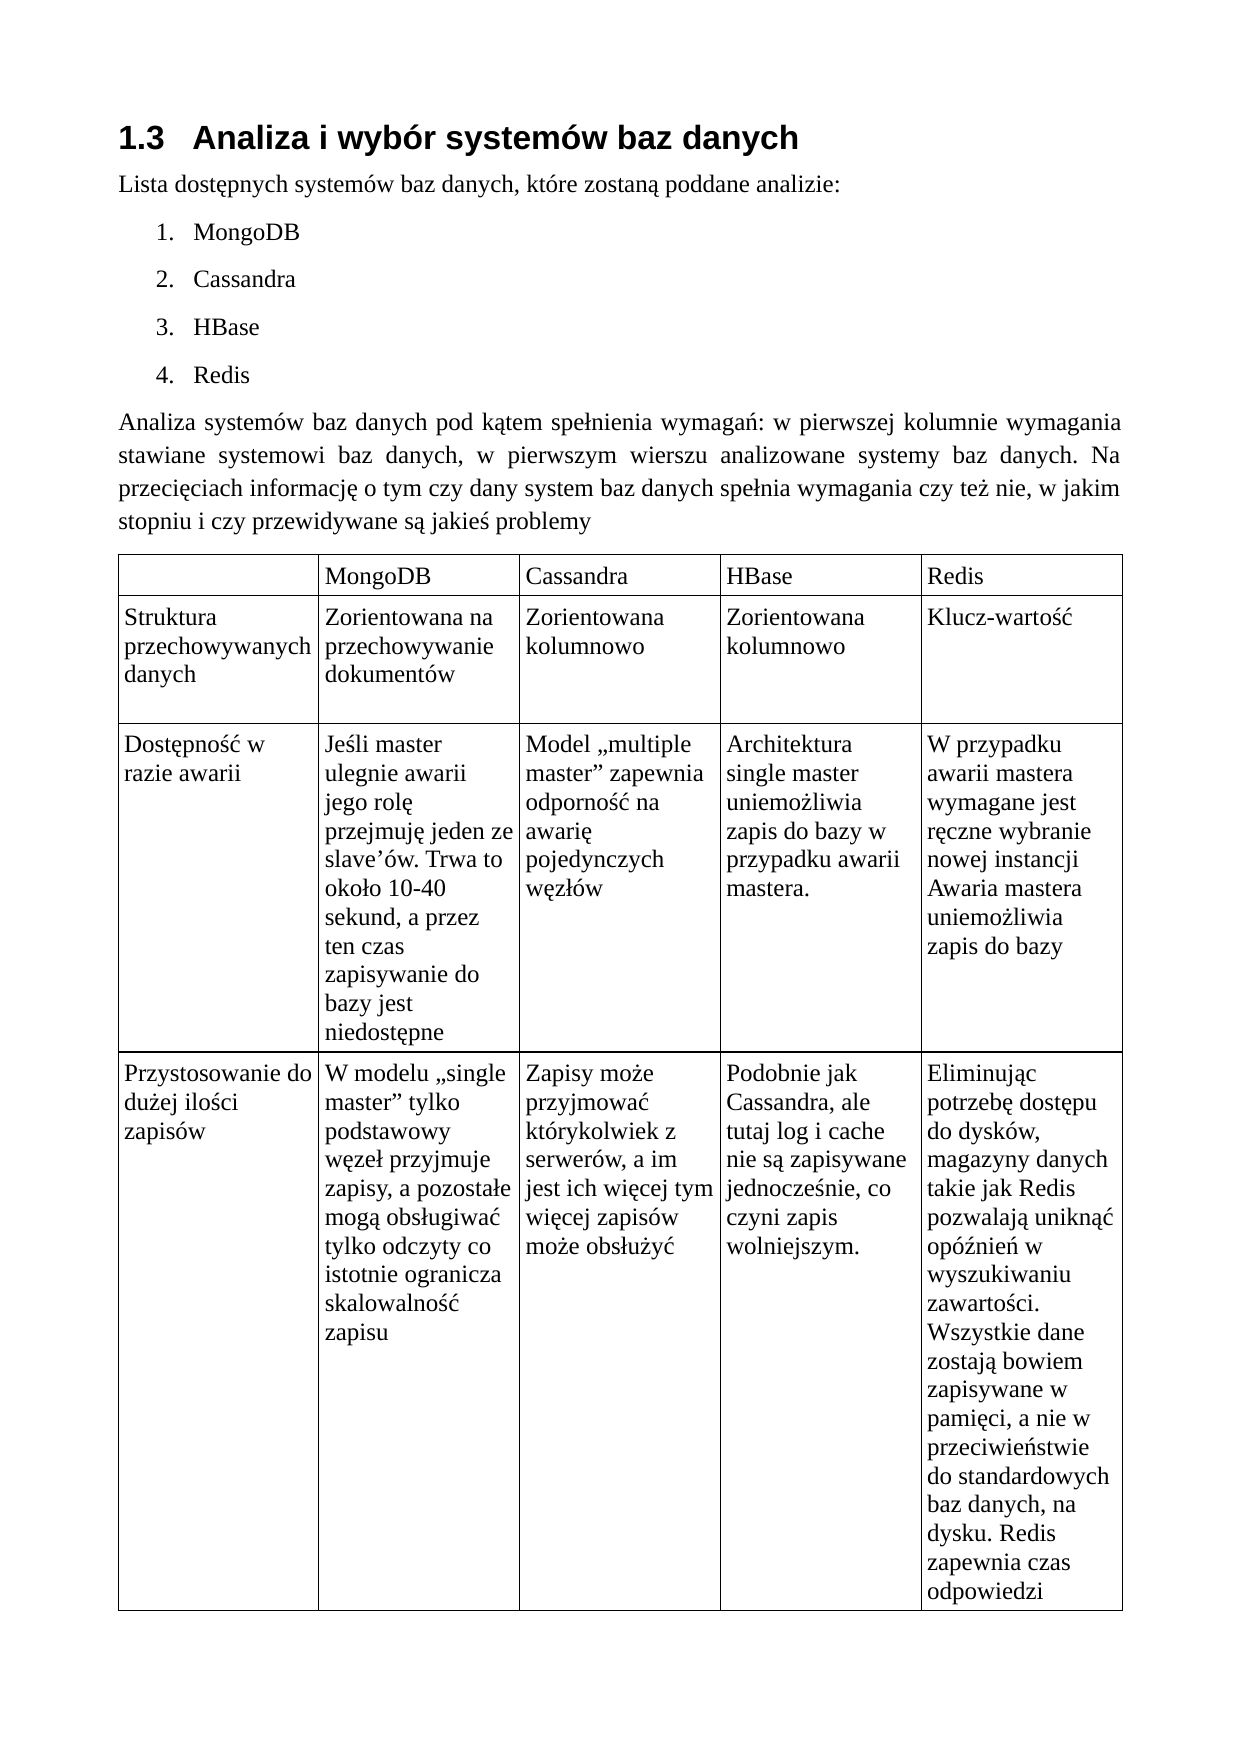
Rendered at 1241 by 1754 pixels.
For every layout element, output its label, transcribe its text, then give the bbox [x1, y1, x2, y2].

table_header Redis [922, 555, 1122, 595]
list Redis [156, 360, 1122, 388]
list MongoDB [156, 217, 1122, 246]
table_cell W modelu „single master” tylko podstawowy węzeł przyjmuje zapisy, a pozostałe mogą obsługiwać tylko odczyty co istotnie ogranicza skalowalność zapisu [319, 1053, 519, 1610]
subtitle Analiza i wybór systemów baz danych [118, 118, 1122, 157]
table_cell Dostępność w razie awarii [119, 724, 318, 1051]
table_cell Klucz-wartość [922, 596, 1122, 723]
table_cell Zapisy może przyjmować którykolwiek z serwerów, a im jest ich więcej tym więcej zapisów może obsłużyć [520, 1053, 720, 1610]
table_header Cassandra [520, 555, 720, 595]
table_cell Zorientowana na przechowywanie dokumentów [319, 596, 519, 723]
table_header [119, 555, 318, 595]
table_header HBase [721, 555, 921, 595]
table_cell Zorientowana kolumnowo [520, 596, 720, 723]
table_cell Struktura przechowywanych danych [119, 596, 318, 723]
table_cell Podobnie jak Cassandra, ale tutaj log i cache nie są zapisywane jednocześnie, co czyni zapis wolniejszym. [721, 1053, 921, 1610]
table_cell Zorientowana kolumnowo [721, 596, 921, 723]
table_cell Jeśli master ulegnie awarii jego rolę przejmuję jeden ze slave’ów. Trwa to około 10-40 sekund, a przez ten czas zapisywanie do bazy jest niedostępne [319, 724, 519, 1051]
table_cell Model „multiple master” zapewnia odporność na awarię pojedynczych węzłów [520, 724, 720, 1051]
list Cassandra [156, 264, 1122, 293]
text Lista dostępnych systemów baz danych, które zostaną poddane analizie: [118, 169, 1122, 198]
table_cell W przypadku awarii mastera wymagane jest ręczne wybranie nowej instancji Awaria mastera uniemożliwia zapis do bazy [922, 724, 1122, 1051]
table_header MongoDB [319, 555, 519, 595]
text Analiza systemów baz danych pod kątem spełnienia wymagań: w pierwszej kolumnie wymagania stawiane systemowi baz danych, w pierwszym wierszu analizowane systemy baz danych. Na przecięciach informację o tym czy dany system baz danych spełnia wymagania czy też nie, w jakim stopniu i czy przewidywane są jakieś problemy [118, 407, 1122, 535]
table_cell Przystosowanie do dużej ilości zapisów [119, 1053, 318, 1610]
table_cell Eliminując potrzebę dostępu do dysków, magazyny danych takie jak Redis pozwalają uniknąć opóźnień w wyszukiwaniu zawartości. Wszystkie dane zostają bowiem zapisywane w pamięci, a nie w przeciwieństwie do standardowych baz danych, na dysku. Redis zapewnia czas odpowiedzi [922, 1053, 1122, 1610]
table_cell Architektura single master uniemożliwia zapis do bazy w przypadku awarii mastera. [721, 724, 921, 1051]
list HBase [156, 312, 1122, 341]
